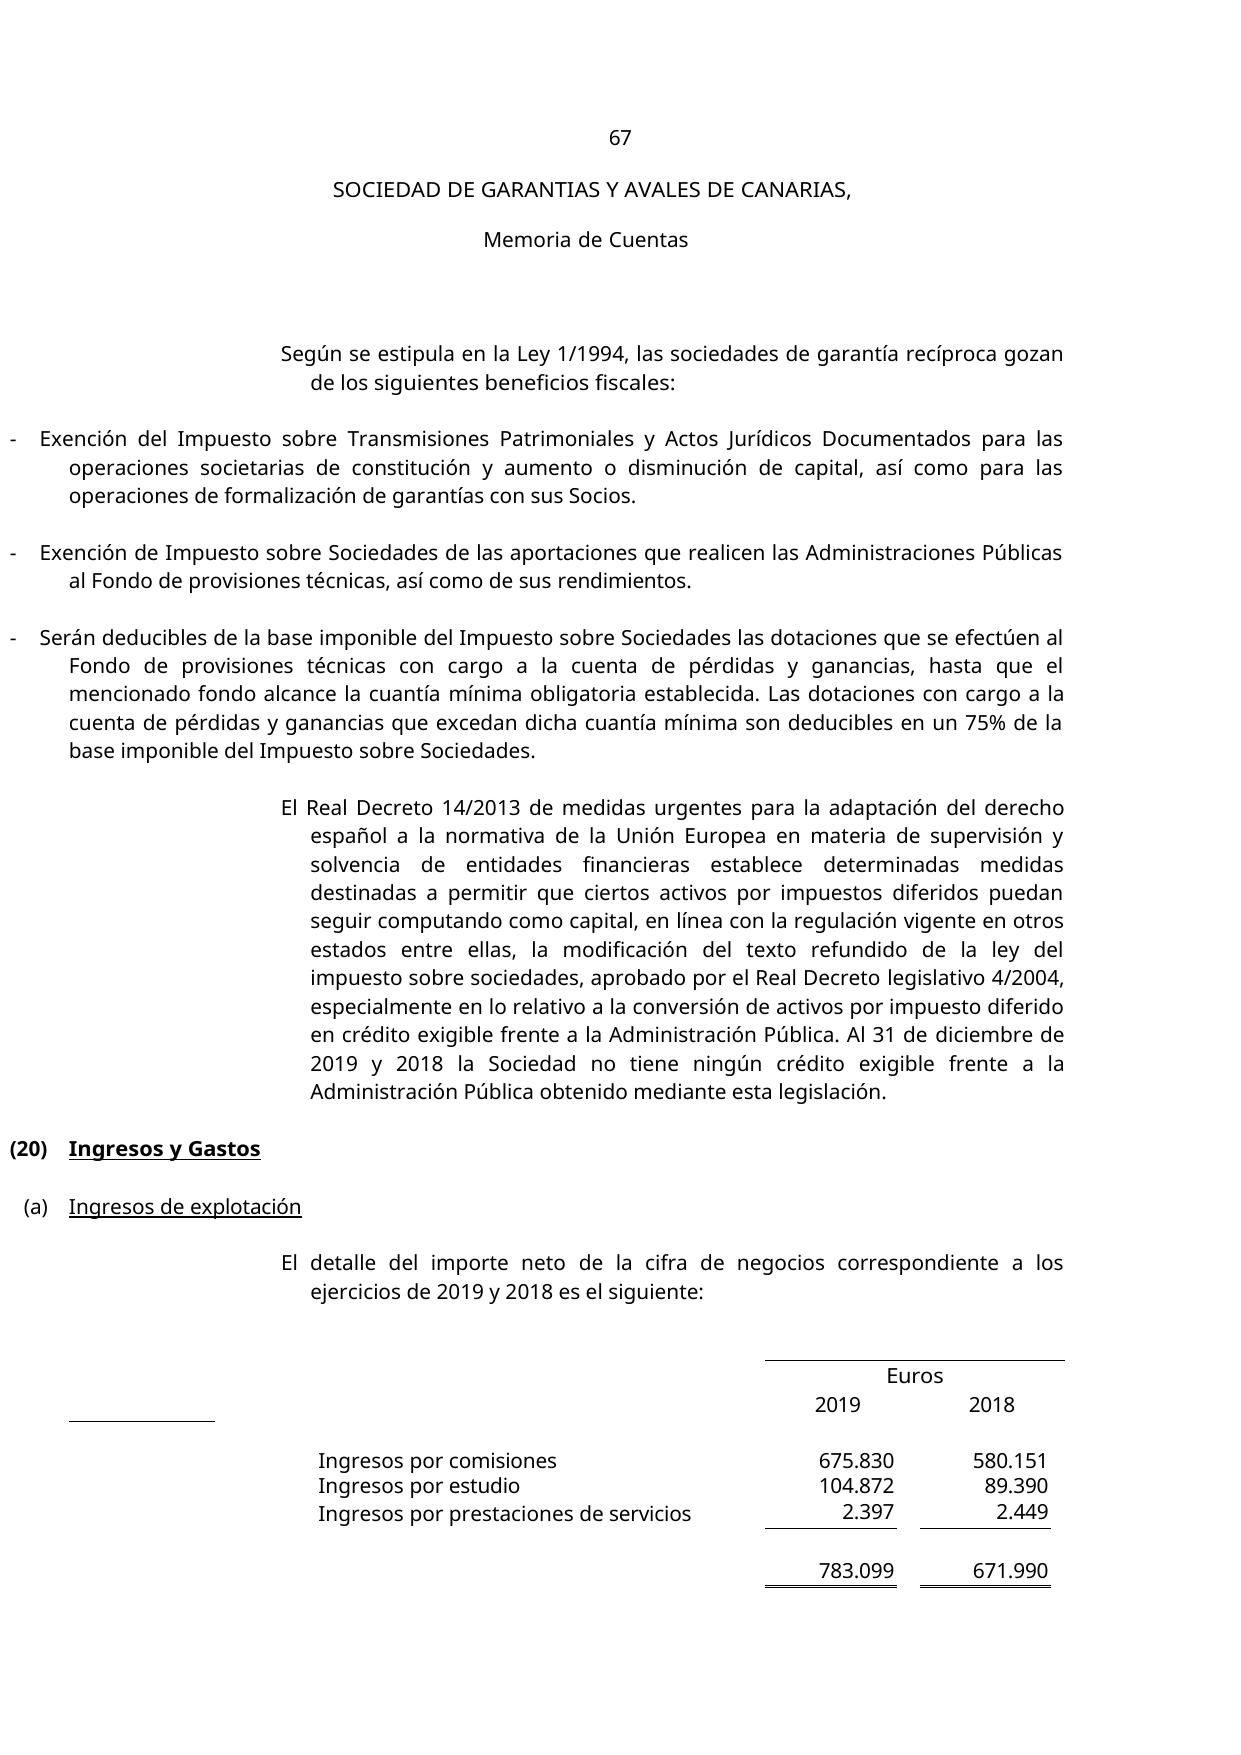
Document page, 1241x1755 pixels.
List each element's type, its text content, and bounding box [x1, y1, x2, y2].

table_cell [897, 1475, 919, 1500]
text El Real Decreto 14/2013 de medidas urgentes para la adaptación del derecho español a la normativa de la Unión Europea en materia de supervisión y solvencia de entidades financieras establece determinadas medidas destinadas a permitir que ciertos activos por impuestos diferidos puedan seguir computando como capital, en línea con la regulación vigente en otros estados entre ellas, la modificación del texto refundido de la ley del impuesto sobre sociedades, aprobado por el Real Decreto legislativo 4/2004, especialmente en lo relativo a la conversión de activos por impuesto diferido en crédito exigible frente a la Administración Pública. Al 31 de diciembre de 2019 y 2018 la Sociedad no tiene ningún crédito exigible frente a la Administración Pública obtenido mediante esta legislación. [281, 793, 1064, 1106]
list Serán deducibles de la base imponible del Impuesto sobre Sociedades las dotaciones que se efectúen al Fondo de provisiones técnicas con cargo a la cuenta de pérdidas y ganancias, hasta que el mencionado fondo alcance la cuantía mínima obligatoria establecida. Las dotaciones con cargo a la cuenta de pérdidas y ganancias que excedan dicha cuantía mínima son deducibles en un 75% de la base imponible del Impuesto sobre Sociedades. [9, 623, 1064, 765]
table_cell [313, 1528, 765, 1585]
table_cell Ingresos por prestaciones de servicios [313, 1500, 765, 1528]
list Exención de Impuesto sobre Sociedades de las aportaciones que realicen las Administraciones Públicas al Fondo de provisiones técnicas, así como de sus rendimientos. [9, 538, 1064, 595]
text Según se estipula en la Ley 1/1994, las sociedades de garantía recíproca gozan de los siguientes beneficios fiscales: [281, 339, 1064, 396]
table_cell [897, 1500, 919, 1528]
table_header [897, 1450, 919, 1475]
table_header 580.151 [920, 1450, 1051, 1475]
table_header Ingresos por comisiones [313, 1450, 765, 1475]
table_cell 671.990 [920, 1529, 1051, 1585]
table_cell 2.449 [920, 1500, 1051, 1528]
table_header 675.830 [765, 1450, 897, 1475]
table_cell 783.099 [765, 1529, 897, 1585]
text 2019 2018 [660, 1390, 1170, 1418]
list Ingresos y Gastos [9, 1134, 1170, 1163]
table_cell 89.390 [920, 1475, 1051, 1500]
table_cell 104.872 [765, 1475, 897, 1500]
table_cell 2.397 [765, 1500, 897, 1528]
text Euros [660, 1332, 1170, 1390]
list Exención del Impuesto sobre Transmisiones Patrimoniales y Actos Jurídicos Documentados para las operaciones societarias de constitución y aumento o disminución de capital, así como para las operaciones de formalización de garantías con sus Socios. [9, 424, 1064, 510]
table_cell [897, 1528, 919, 1585]
text El detalle del importe neto de la cifra de negocios correspondiente a los ejercicios de 2019 y 2018 es el siguiente: [281, 1248, 1064, 1305]
list Ingresos de explotación [24, 1192, 1170, 1220]
table_cell Ingresos por estudio [313, 1475, 765, 1500]
